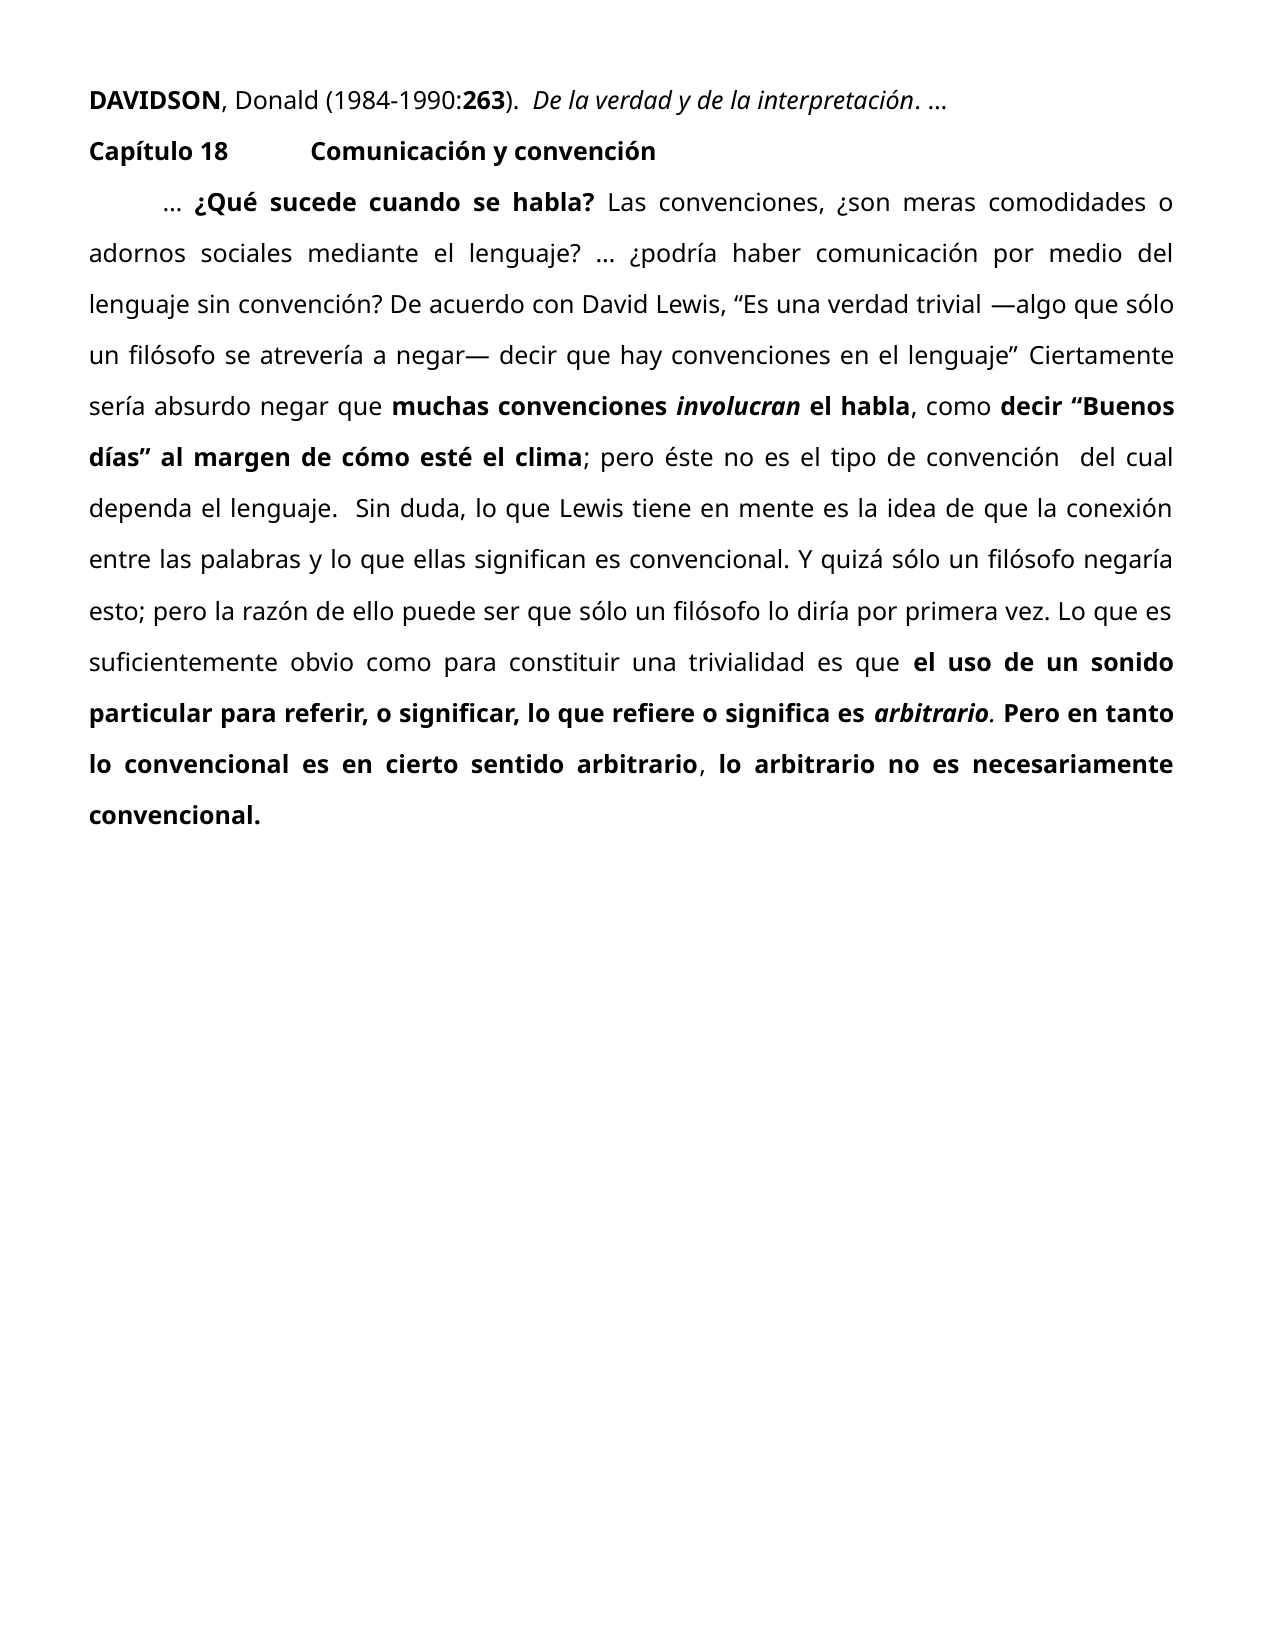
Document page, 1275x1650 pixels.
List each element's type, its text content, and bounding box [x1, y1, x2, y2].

text … ¿Qué sucede cuando se habla? Las convenciones, ¿son meras comodidades o adornos sociales mediante el lenguaje? … ¿podría haber comunicación por medio del lenguaje sin convención? De acuerdo con David Lewis, “Es una verdad trivial —algo que sólo un filósofo se atrevería a negar— decir que hay convenciones en el lenguaje” Ciertamente sería absurdo negar que muchas convenciones involucran el habla, como decir “Buenos días” al margen de cómo esté el clima; pero éste no es el tipo de convención del cual dependa el lenguaje. Sin duda, lo que Lewis tiene en mente es la idea de que la conexión entre las palabras y lo que ellas significan es convencional. Y quizá sólo un filósofo negaría esto; pero la razón de ello puede ser que sólo un filósofo lo diría por primera vez. Lo que es suficientemente obvio como para constituir una trivialidad es que el uso de un sonido particular para referir, o significar, lo que refiere o significa es arbitrario. Pero en tanto lo convencional es en cierto sentido arbitrario, lo arbitrario no es necesariamente convencional. [88, 185, 1174, 831]
text DAVIDSON, Donald (1984-1990:263). De la verdad y de la interpretación. … [88, 83, 1174, 117]
text Capítulo 18 Comunicación y convención [88, 134, 1174, 168]
